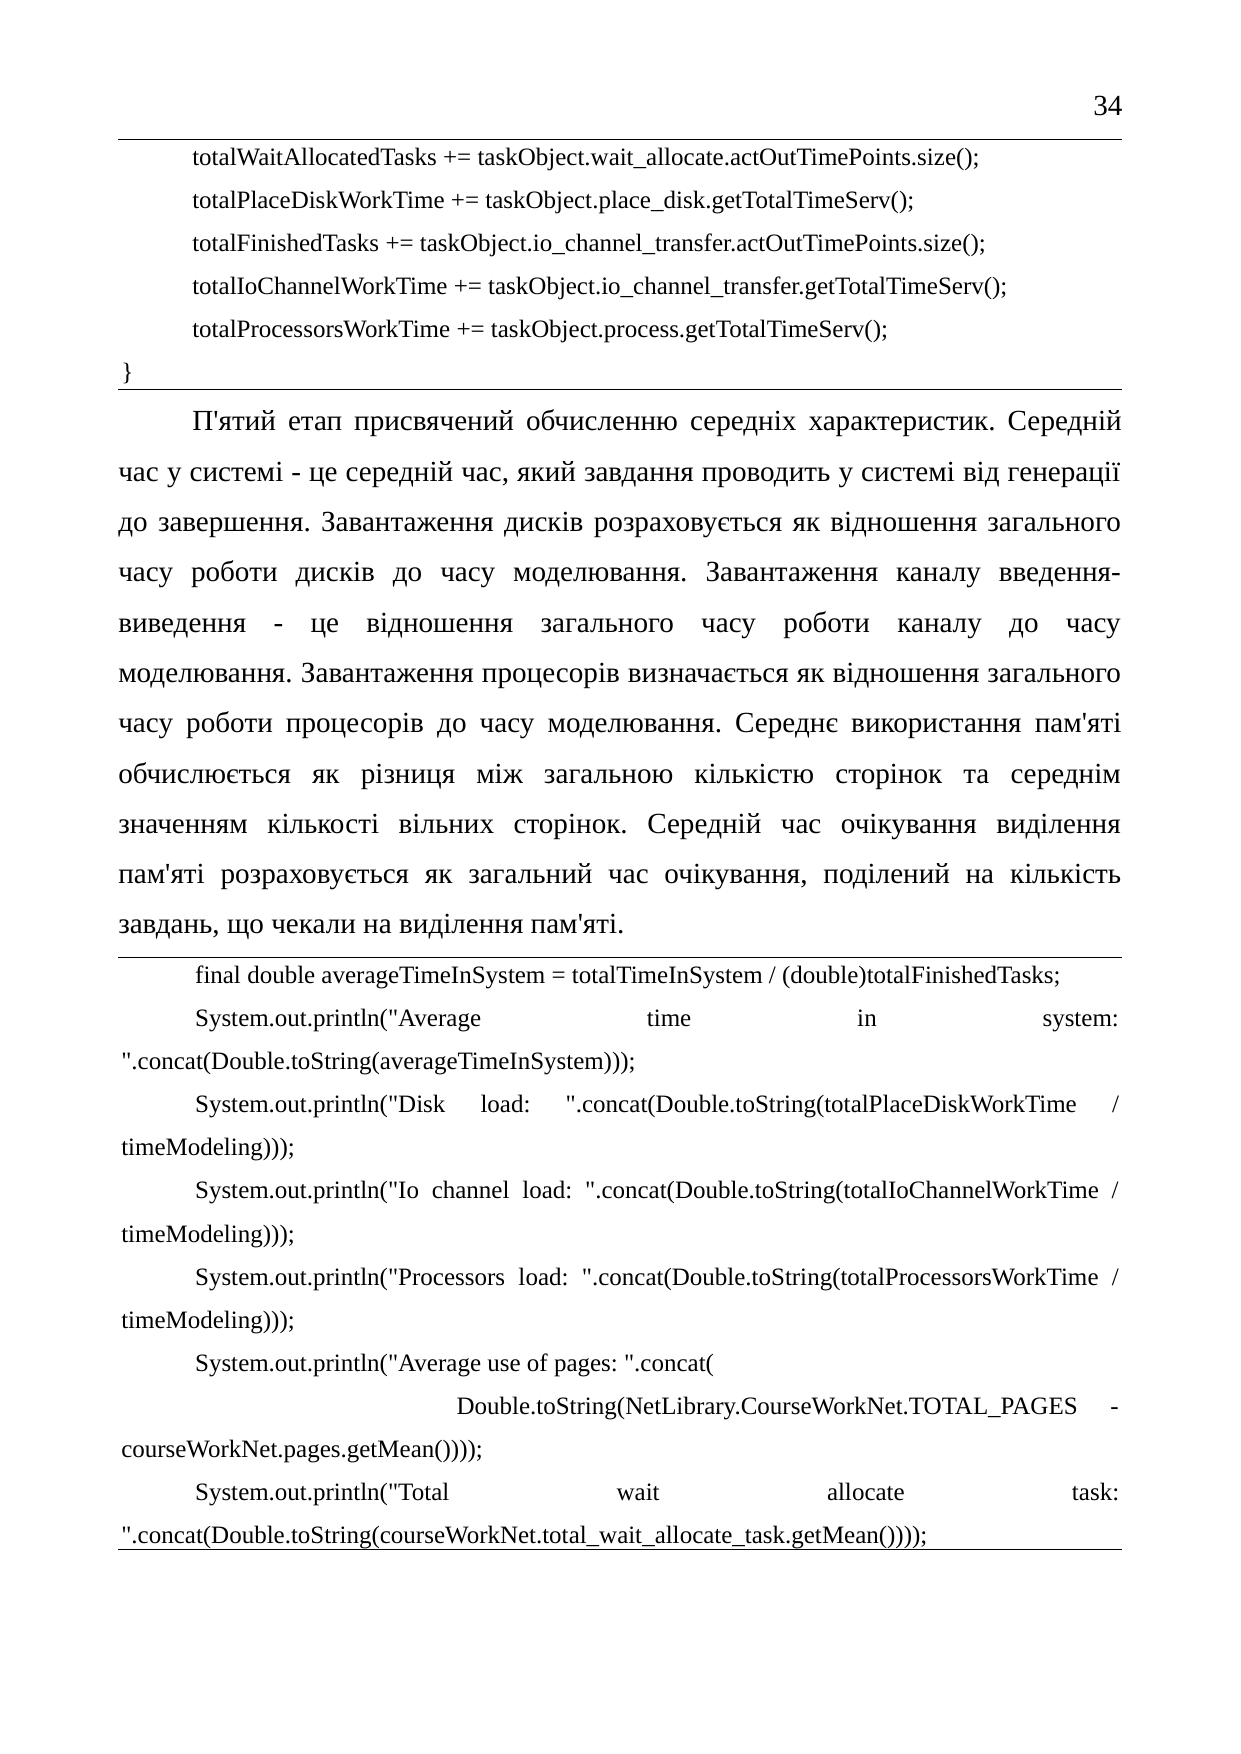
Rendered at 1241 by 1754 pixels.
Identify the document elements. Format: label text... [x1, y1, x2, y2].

text П'ятий етап присвячений обчисленню середніх характеристик. Середній час у системі - це середній час, який завдання проводить у системі від генерації до завершення. Завантаження дисків розраховується як відношення загального часу роботи дисків до часу моделювання. Завантаження каналу введення-виведення - це відношення загального часу роботи каналу до часу моделювання. Завантаження процесорів визначається як відношення загального часу роботи процесорів до часу моделювання. Середнє використання пам'яті обчислюється як різниця між загальною кількістю сторінок та середнім значенням кількості вільних сторінок. Середній час очікування виділення пам'яті розраховується як загальний час очікування, поділений на кількість завдань, що чекали на виділення пам'яті. [118, 403, 1122, 940]
text totalFinishedTasks += taskObject.io_channel_transfer.actOutTimePoints.size(); [118, 225, 1122, 257]
text final double averageTimeInSystem = totalTimeInSystem / (double)totalFinishedTasks; [118, 958, 1122, 989]
text totalPlaceDiskWorkTime += taskObject.place_disk.getTotalTimeServ(); [118, 182, 1122, 214]
text totalWaitAllocatedTasks += taskObject.wait_allocate.actOutTimePoints.size(); [118, 140, 1122, 171]
text System.out.println("Average time in system: ".concat(Double.toString(averageTimeInSystem))); [118, 1000, 1122, 1075]
text System.out.println("Io channel load: ".concat(Double.toString(totalIoChannelWorkTime / timeModeling))); [118, 1173, 1122, 1247]
text totalIoChannelWorkTime += taskObject.io_channel_transfer.getTotalTimeServ(); [118, 268, 1122, 300]
text System.out.println("Disk load: ".concat(Double.toString(totalPlaceDiskWorkTime / timeModeling))); [118, 1086, 1122, 1161]
text System.out.println("Average use of pages: ".concat( [118, 1345, 1122, 1377]
text System.out.println("Total wait allocate task: ".concat(Double.toString(courseWorkNet.total_wait_allocate_task.getMean()))); [118, 1474, 1122, 1549]
text System.out.println("Processors load: ".concat(Double.toString(totalProcessorsWorkTime / timeModeling))); [118, 1259, 1122, 1334]
text } [118, 354, 1122, 389]
text totalProcessorsWorkTime += taskObject.process.getTotalTimeServ(); [118, 311, 1122, 343]
text Double.toString(NetLibrary.CourseWorkNet.TOTAL_PAGES - courseWorkNet.pages.getMean()))); [118, 1388, 1122, 1463]
